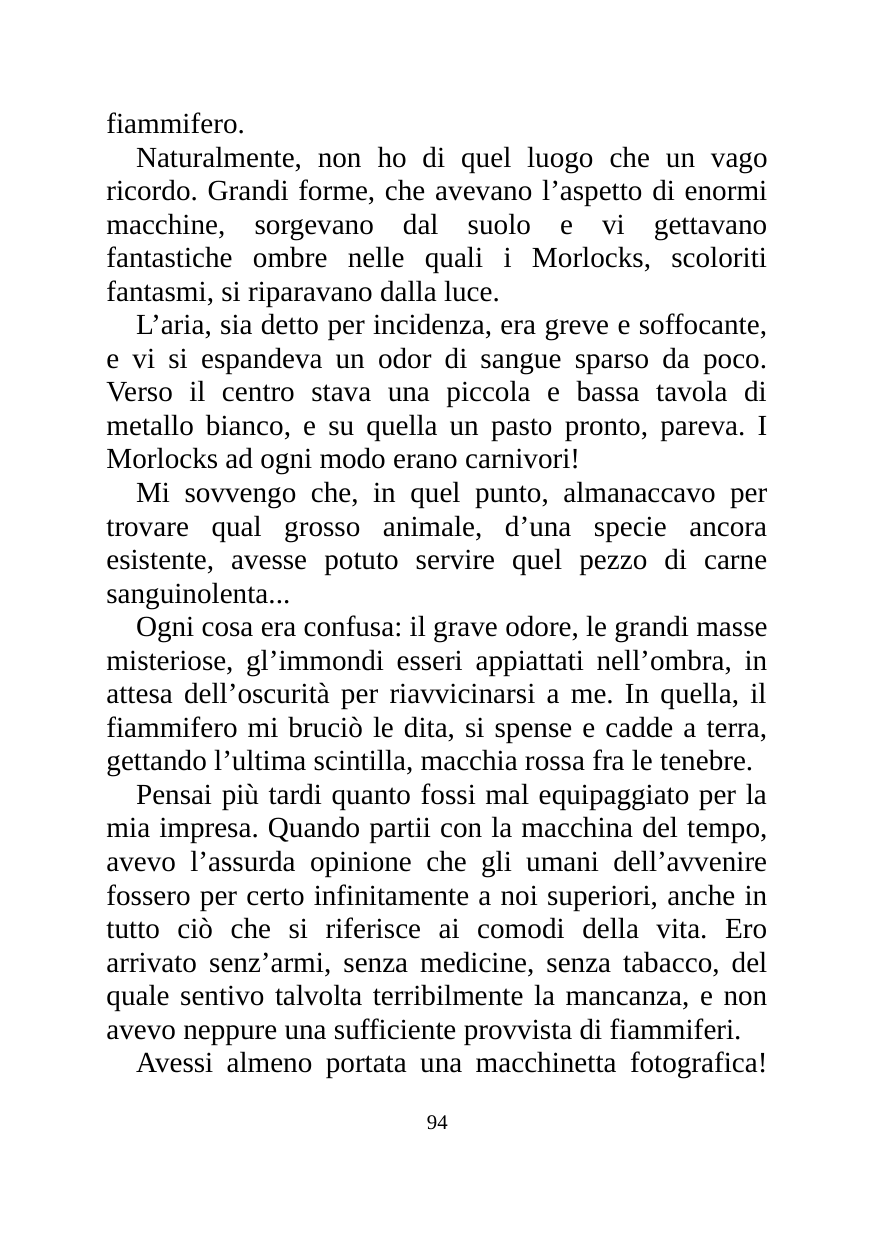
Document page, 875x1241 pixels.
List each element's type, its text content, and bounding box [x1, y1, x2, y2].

text Mi sovvengo che, in quel punto, almanaccavo per trovare qual grosso animale, d’una specie ancora esistente, avesse potuto servire quel pezzo di carne sanguinolenta... [106, 475, 768, 609]
text Naturalmente, non ho di quel luogo che un vago ricordo. Grandi forme, che avevano l’aspetto di enormi macchine, sorgevano dal suolo e vi gettavano fantastiche ombre nelle quali i Morlocks, scoloriti fantasmi, si riparavano dalla luce. [106, 140, 768, 307]
text fiammifero. [106, 106, 768, 140]
text Pensai più tardi quanto fossi mal equipaggiato per la mia impresa. Quando partii con la macchina del tempo, avevo l’assurda opinione che gli umani dell’avvenire fossero per certo infinitamente a noi superiori, anche in tutto ciò che si riferisce ai comodi della vita. Ero arrivato senz’armi, senza medicine, senza tabacco, del quale sentivo talvolta terribilmente la mancanza, e non avevo neppure una sufficiente provvista di fiammiferi. [106, 777, 768, 1045]
text Avessi almeno portata una macchinetta fotografica! [106, 1045, 768, 1079]
text L’aria, sia detto per incidenza, era greve e soffocante, e vi si espandeva un odor di sangue sparso da poco. Verso il centro stava una piccola e bassa tavola di metallo bianco, e su quella un pasto pronto, pareva. I Morlocks ad ogni modo erano carnivori! [106, 307, 768, 475]
text Ogni cosa era confusa: il grave odore, le grandi masse misteriose, gl’immondi esseri appiattati nell’ombra, in attesa dell’oscurità per riavvicinarsi a me. In quella, il fiammifero mi bruciò le dita, si spense e cadde a terra, gettando l’ultima scintilla, macchia rossa fra le tenebre. [106, 609, 768, 777]
